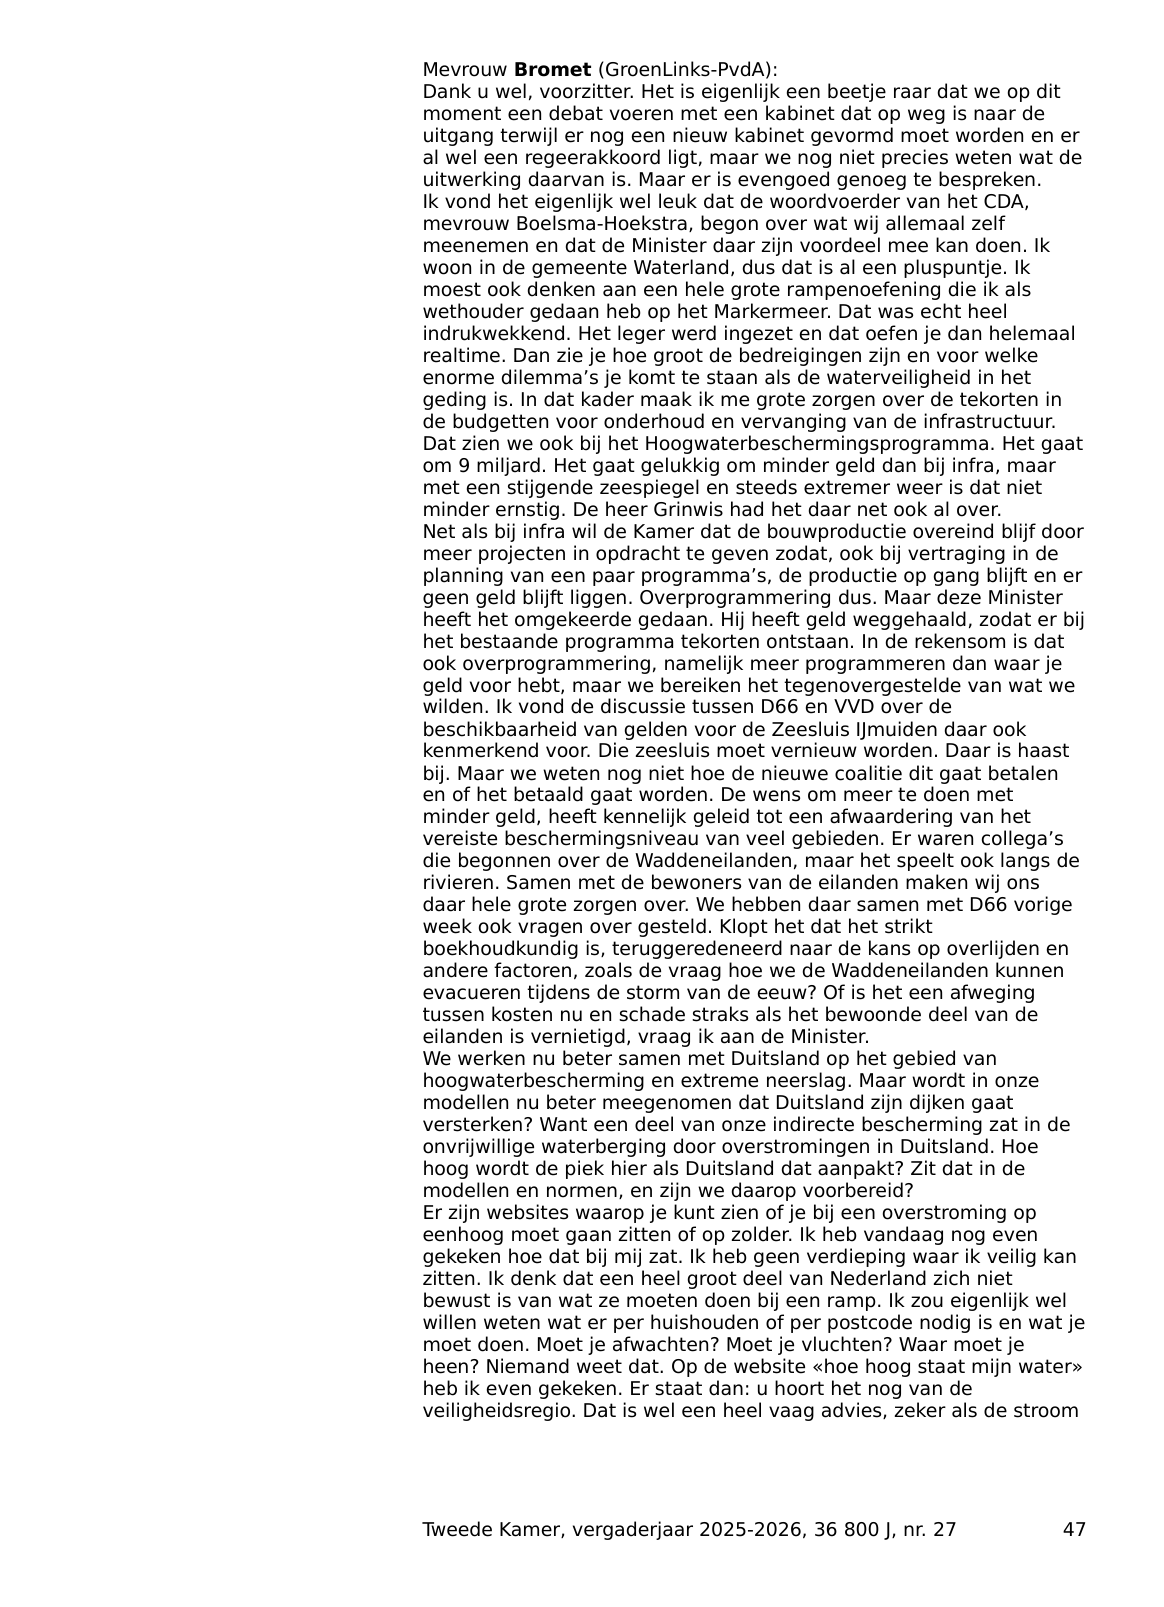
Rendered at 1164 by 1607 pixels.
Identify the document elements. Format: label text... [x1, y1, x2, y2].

text Net als bij infra wil de Kamer dat de bouwproductie overeind blijf door meer projecten in opdracht te geven zodat, ook bij vertraging in de planning van een paar programma’s, de productie op gang blijft en er geen geld blijft liggen. Overprogrammering dus. Maar deze Minister heeft het omgekeerde gedaan. Hij heeft geld weggehaald, zodat er bij het bestaande programma tekorten ontstaan. In de rekensom is dat ook overprogrammering, namelijk meer programmeren dan waar je geld voor hebt, maar we bereiken het tegenovergestelde van wat we wilden. Ik vond de discussie tussen D66 en VVD over de beschikbaarheid van gelden voor de Zeesluis IJmuiden daar ook kenmerkend voor. Die zeesluis moet vernieuw worden. Daar is haast bij. Maar we weten nog niet hoe de nieuwe coalitie dit gaat betalen en of het betaald gaat worden. De wens om meer te doen met minder geld, heeft kennelijk geleid tot een afwaardering van het vereiste beschermingsniveau van veel gebieden. Er waren collega’s die begonnen over de Waddeneilanden, maar het speelt ook langs de rivieren. Samen met de bewoners van de eilanden maken wij ons daar hele grote zorgen over. We hebben daar samen met D66 vorige week ook vragen over gesteld. Klopt het dat het strikt boekhoudkundig is, teruggeredeneerd naar de kans op overlijden en andere factoren, zoals de vraag hoe we de Waddeneilanden kunnen evacueren tijdens de storm van de eeuw? Of is het een afweging tussen kosten nu en schade straks als het bewoonde deel van de eilanden is vernietigd, vraag ik aan de Minister. [422, 521, 1087, 1048]
text Er zijn websites waarop je kunt zien of je bij een overstroming op eenhoog moet gaan zitten of op zolder. Ik heb vandaag nog even gekeken hoe dat bij mij zat. Ik heb geen verdieping waar ik veilig kan zitten. Ik denk dat een heel groot deel van Nederland zich niet bewust is van wat ze moeten doen bij een ramp. Ik zou eigenlijk wel willen weten wat er per huishouden of per postcode nodig is en wat je moet doen. Moet je afwachten? Moet je vluchten? Waar moet je heen? Niemand weet dat. Op de website «hoe hoog staat mijn water» heb ik even gekeken. Er staat dan: u hoort het nog van de veiligheidsregio. Dat is wel een heel vaag advies, zeker als de stroom [422, 1202, 1087, 1422]
text Dank u wel, voorzitter. Het is eigenlijk een beetje raar dat we op dit moment een debat voeren met een kabinet dat op weg is naar de uitgang terwijl er nog een nieuw kabinet gevormd moet worden en er al wel een regeerakkoord ligt, maar we nog niet precies weten wat de uitwerking daarvan is. Maar er is evengoed genoeg te bespreken. [422, 81, 1087, 191]
text Ik vond het eigenlijk wel leuk dat de woordvoerder van het CDA, mevrouw Boelsma-Hoekstra, begon over wat wij allemaal zelf meenemen en dat de Minister daar zijn voordeel mee kan doen. Ik woon in de gemeente Waterland, dus dat is al een pluspuntje. Ik moest ook denken aan een hele grote rampenoefening die ik als wethouder gedaan heb op het Markermeer. Dat was echt heel indrukwekkend. Het leger werd ingezet en dat oefen je dan helemaal realtime. Dan zie je hoe groot de bedreigingen zijn en voor welke enorme dilemma’s je komt te staan als de waterveiligheid in het geding is. In dat kader maak ik me grote zorgen over de tekorten in de budgetten voor onderhoud en vervanging van de infrastructuur. Dat zien we ook bij het Hoogwaterbeschermingsprogramma. Het gaat om 9 miljard. Het gaat gelukkig om minder geld dan bij infra, maar met een stijgende zeespiegel en steeds extremer weer is dat niet minder ernstig. De heer Grinwis had het daar net ook al over. [422, 191, 1087, 521]
text We werken nu beter samen met Duitsland op het gebied van hoogwaterbescherming en extreme neerslag. Maar wordt in onze modellen nu beter meegenomen dat Duitsland zijn dijken gaat versterken? Want een deel van onze indirecte bescherming zat in de onvrijwillige waterberging door overstromingen in Duitsland. Hoe hoog wordt de piek hier als Duitsland dat aanpakt? Zit dat in de modellen en normen, en zijn we daarop voorbereid? [422, 1048, 1087, 1202]
text Mevrouw Bromet (GroenLinks-PvdA): [422, 59, 1087, 81]
